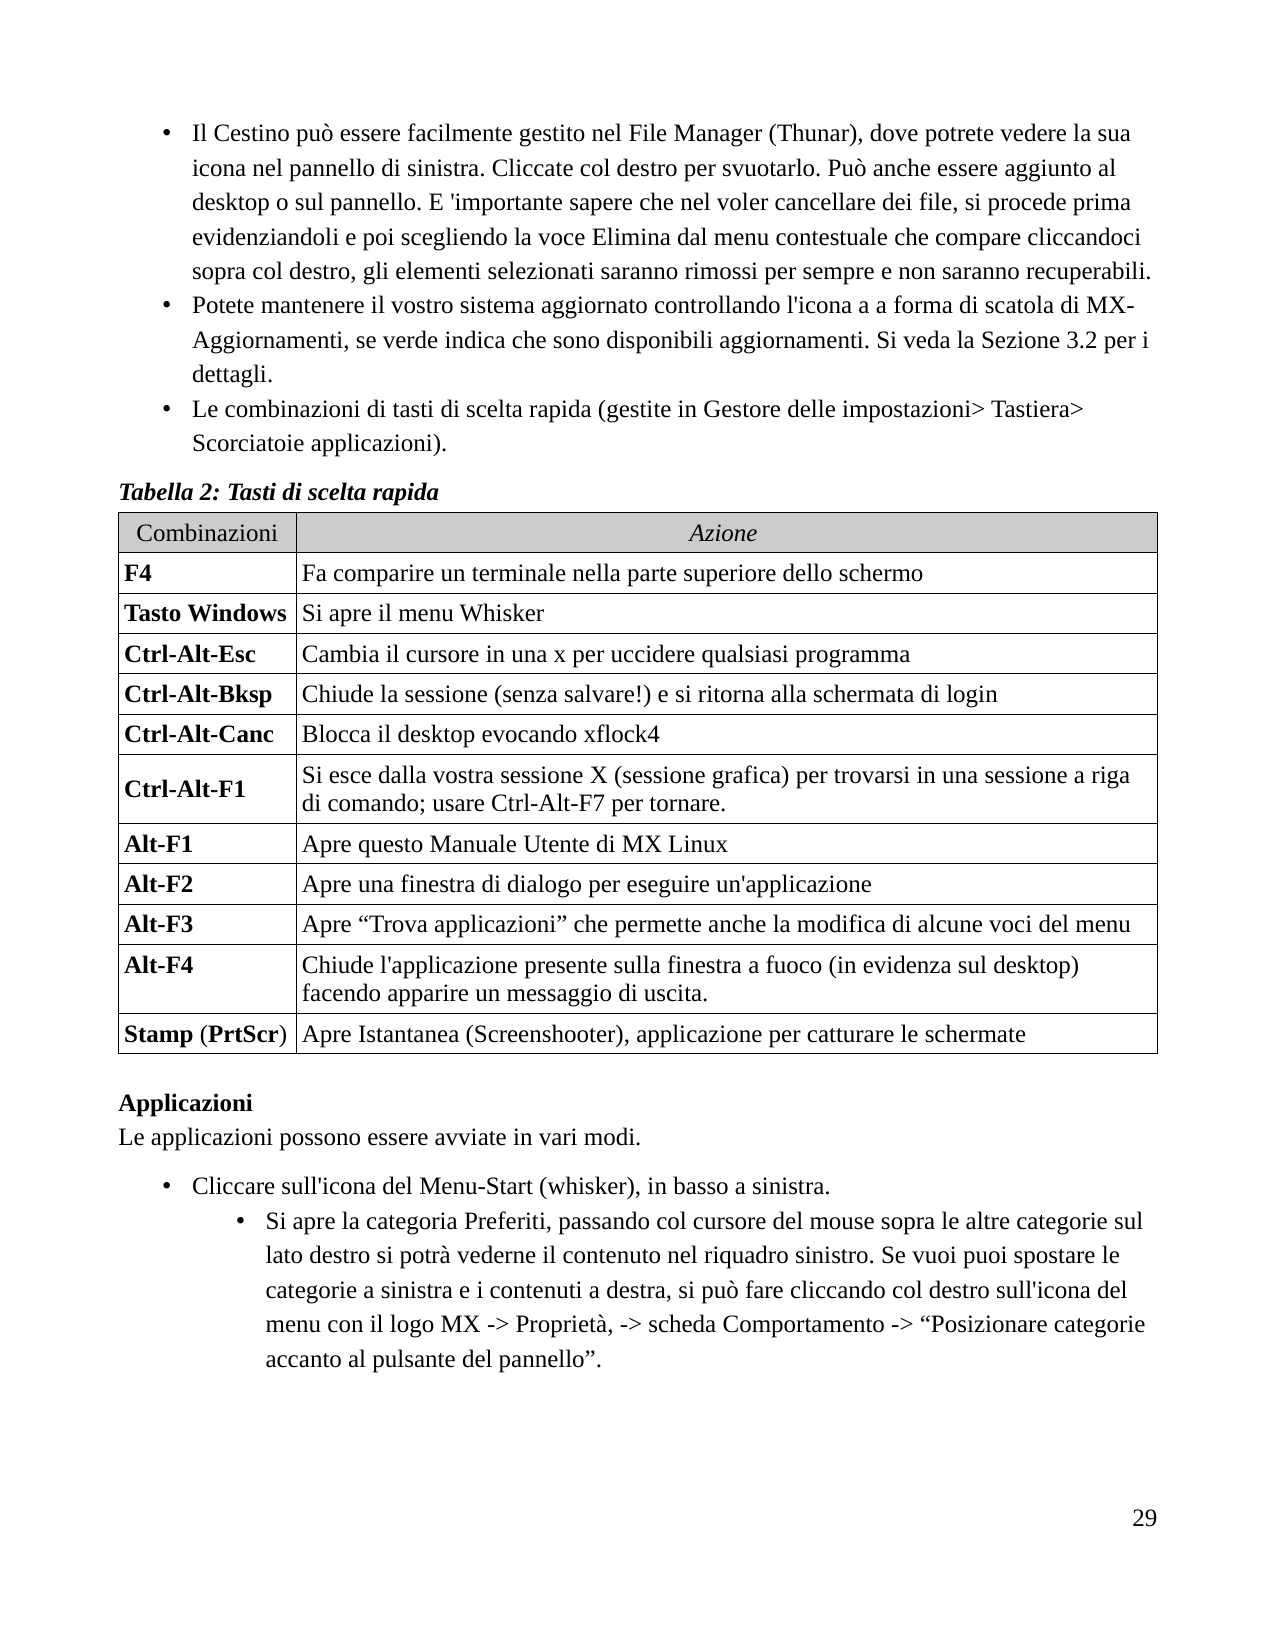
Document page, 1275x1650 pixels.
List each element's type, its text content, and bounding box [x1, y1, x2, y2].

table_cell Apre “Trova applicazioni” che permette anche la modifica di alcune voci del menu [297, 905, 1157, 944]
table_cell Ctrl-Alt-Esc [119, 634, 296, 673]
text Le applicazioni possono essere avviate in vari modi. [118, 1122, 1157, 1151]
table_cell Chiude l'applicazione presente sulla finestra a fuoco (in evidenza sul desktop) facendo apparire un messaggio di uscita. [297, 945, 1157, 1013]
table_cell Si esce dalla vostra sessione X (sessione grafica) per trovarsi in una sessione a riga di comando; usare Ctrl-Alt-F7 per tornare. [297, 755, 1157, 823]
table_cell Ctrl-Alt-Canc [119, 715, 296, 754]
table_cell Chiude la sessione (senza salvare!) e si ritorna alla schermata di login [297, 674, 1157, 713]
list Le combinazioni di tasti di scelta rapida (gestite in Gestore delle impostazioni> Tastiera> Scorciatoie applicazioni). [162, 394, 1157, 457]
table_cell Stamp (PrtScr) [119, 1014, 296, 1053]
list Cliccare sull'icona del Menu-Start (whisker), in basso a sinistra. [162, 1171, 1157, 1200]
table_cell Tasto Windows [119, 594, 296, 633]
table_cell Apre Istantanea (Screenshooter), applicazione per catturare le schermate [297, 1014, 1157, 1053]
list Si apre la categoria Preferiti, passando col cursore del mouse sopra le altre categorie sul lato destro si potrà vederne il contenuto nel riquadro sinistro. Se vuoi puoi spostare le categorie a sinistra e i contenuti a destra, si può fare cliccando col destro sull'icona del menu con il logo MX -> Proprietà, -> scheda Comportamento -> “Posizionare categorie accanto al pulsante del pannello”. [236, 1206, 1157, 1372]
table_cell Ctrl-Alt-F1 [119, 755, 296, 823]
table_header Combinazioni [119, 513, 296, 552]
table_cell Blocca il desktop evocando xflock4 [297, 715, 1157, 754]
table_cell Fa comparire un terminale nella parte superiore dello schermo [297, 553, 1157, 593]
table_cell F4 [119, 553, 296, 593]
text Applicazioni [118, 1088, 1157, 1117]
table_cell Ctrl-Alt-Bksp [119, 674, 296, 713]
table_cell Alt-F2 [119, 864, 296, 903]
text Tabella 2: Tasti di scelta rapida [118, 477, 1157, 506]
list Il Cestino può essere facilmente gestito nel File Manager (Thunar), dove potrete vedere la sua icona nel pannello di sinistra. Cliccate col destro per svuotarlo. Può anche essere aggiunto al desktop o sul pannello. E 'importante sapere che nel voler cancellare dei file, si procede prima evidenziandoli e poi scegliendo la voce Elimina dal menu contestuale che compare cliccandoci sopra col destro, gli elementi selezionati saranno rimossi per sempre e non saranno recuperabili. [162, 118, 1157, 285]
table_header Azione [297, 513, 1157, 552]
table_cell Si apre il menu Whisker [297, 594, 1157, 633]
table_cell Alt-F4 [119, 945, 296, 1013]
table_cell Alt-F1 [119, 824, 296, 863]
table_cell Alt-F3 [119, 905, 296, 944]
table_cell Apre una finestra di dialogo per eseguire un'applicazione [297, 864, 1157, 903]
list Potete mantenere il vostro sistema aggiornato controllando l'icona a a forma di scatola di MX-Aggiornamenti, se verde indica che sono disponibili aggiornamenti. Si veda la Sezione 3.2 per i dettagli. [162, 291, 1157, 388]
table_cell Cambia il cursore in una x per uccidere qualsiasi programma [297, 634, 1157, 673]
table_cell Apre questo Manuale Utente di MX Linux [297, 824, 1157, 863]
